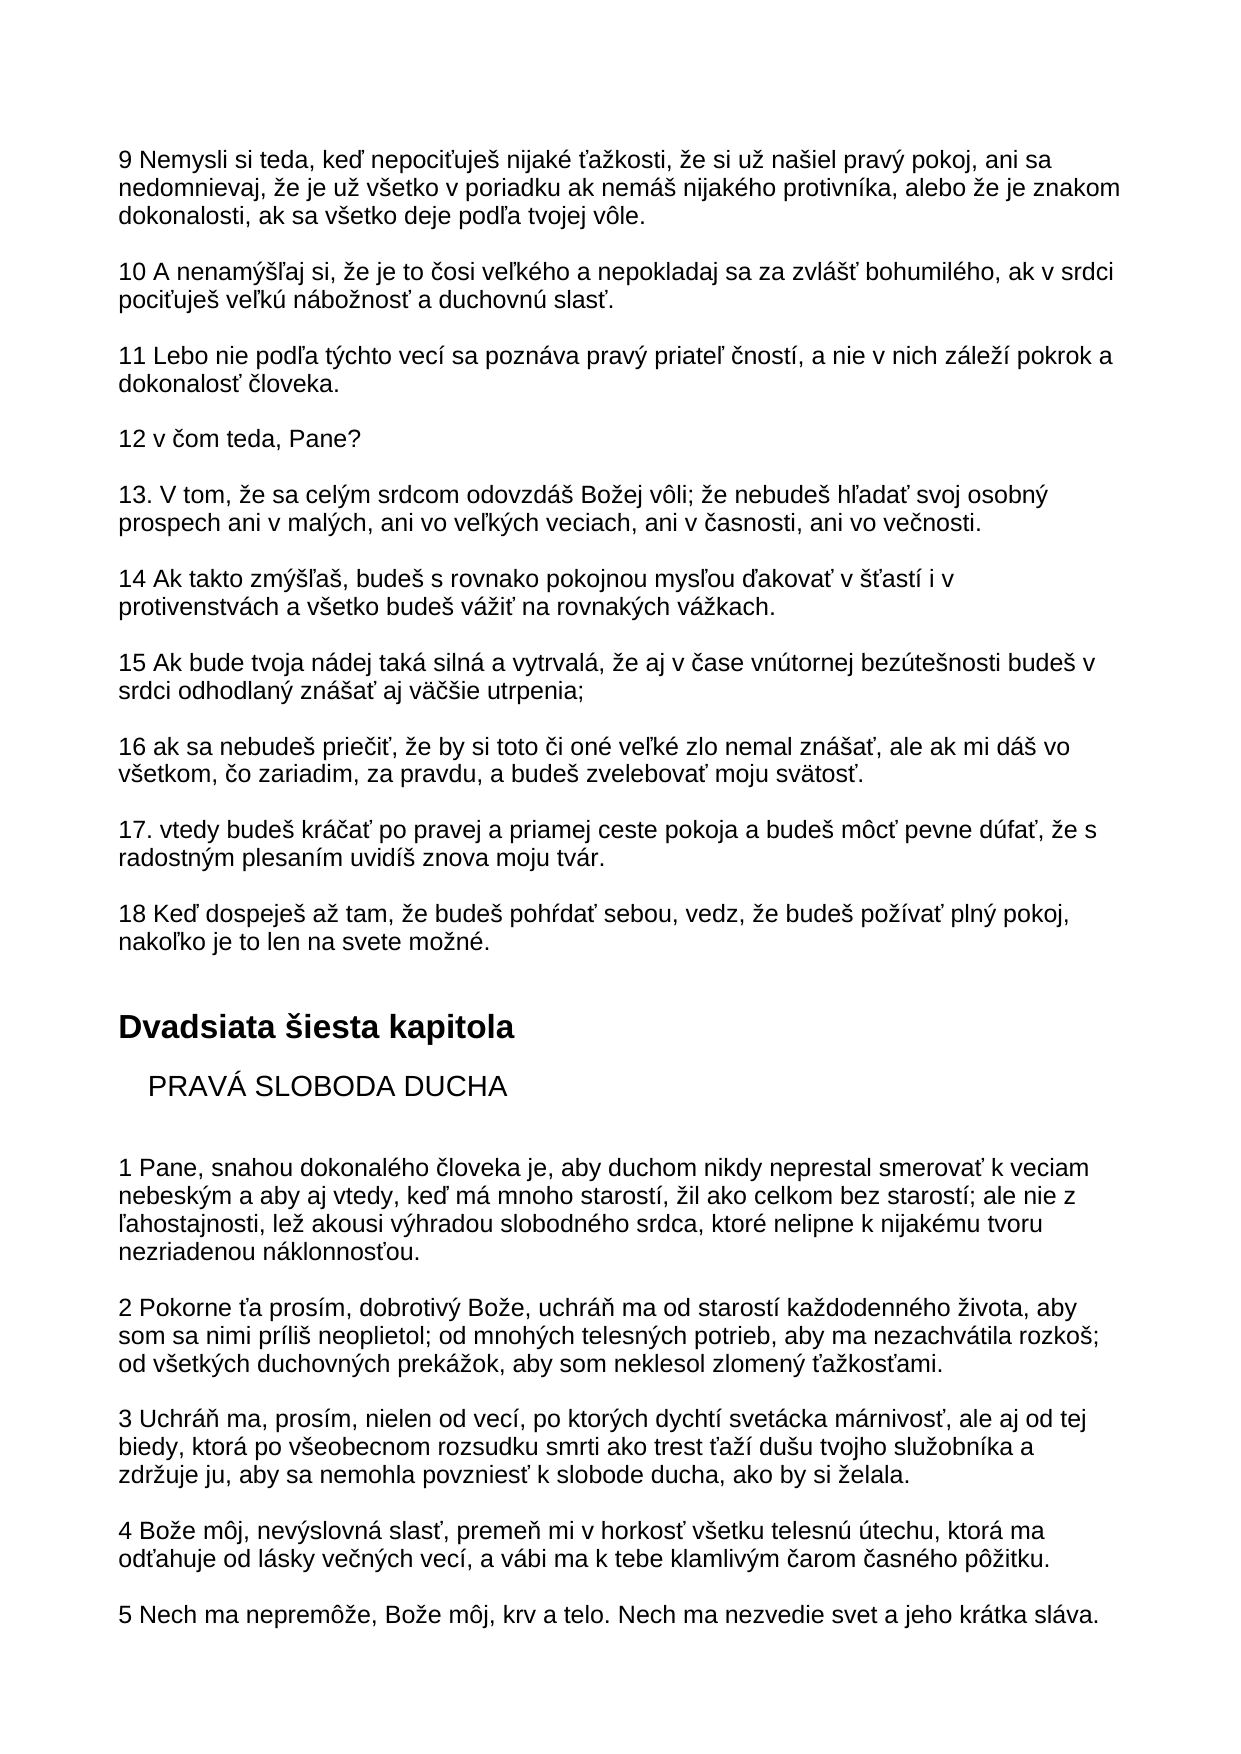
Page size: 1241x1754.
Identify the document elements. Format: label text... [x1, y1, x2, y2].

text 14 Ak takto zmýšľaš, budeš s rovnako pokojnou mysľou ďakovať v šťastí i v protivenstvách a všetko budeš vážiť na rovnakých vážkach. [118, 565, 1122, 621]
text 16 ak sa nebudeš priečiť, že by si toto či oné veľké zlo nemal znášať, ale ak mi dáš vo všetkom, čo zariadim, za pravdu, a budeš zvelebovať moju svätosť. [118, 732, 1122, 788]
text 2 Pokorne ťa prosím, dobrotivý Bože, uchráň ma od starostí každodenného života, aby som sa nimi príliš neoplietol; od mnohých telesných potrieb, aby ma nezachvátila rozkoš; od všetkých duchovných prekážok, aby som neklesol zlomený ťažkosťami. [118, 1293, 1122, 1377]
text 12 v čom teda, Pane? [118, 425, 1122, 453]
subtitle PRAVÁ SLOBODA DUCHA [148, 1070, 1122, 1102]
subtitle Dvadsiata šiesta kapitola [118, 1008, 1122, 1046]
text 9 Nemysli si teda, keď nepociťuješ nijaké ťažkosti, že si už našiel pravý pokoj, ani sa nedomnievaj, že je už všetko v poriadku ak nemáš nijakého protivníka, alebo že je znakom dokonalosti, ak sa všetko deje podľa tvojej vôle. [118, 146, 1122, 230]
text 11 Lebo nie podľa týchto vecí sa poznáva pravý priateľ čností, a nie v nich záleží pokrok a dokonalosť človeka. [118, 341, 1122, 397]
text 15 Ak bude tvoja nádej taká silná a vytrvalá, že aj v čase vnútornej bezútešnosti budeš v srdci odhodlaný znášať aj väčšie utrpenia; [118, 648, 1122, 704]
text 5 Nech ma nepremôže, Bože môj, krv a telo. Nech ma nezvedie svet a jeho krátka sláva. [118, 1601, 1122, 1628]
text 18 Keď dospeješ až tam, že budeš pohŕdať sebou, vedz, že budeš požívať plný pokoj, nakoľko je to len na svete možné. [118, 900, 1122, 956]
text 17. vtedy budeš kráčať po pravej a priamej ceste pokoja a budeš môcť pevne dúfať, že s radostným plesaním uvidíš znova moju tvár. [118, 816, 1122, 872]
text 3 Uchráň ma, prosím, nielen od vecí, po ktorých dychtí svetácka márnivosť, ale aj od tej biedy, ktorá po všeobecnom rozsudku smrti ako trest ťaží dušu tvojho služobníka a zdržuje ju, aby sa nemohla povzniesť k slobode ducha, ako by si želala. [118, 1405, 1122, 1489]
text 4 Bože môj, nevýslovná slasť, premeň mi v horkosť všetku telesnú útechu, ktorá ma odťahuje od lásky večných vecí, a vábi ma k tebe klamlivým čarom časného pôžitku. [118, 1517, 1122, 1573]
text 10 A nenamýšľaj si, že je to čosi veľkého a nepokladaj sa za zvlášť bohumilého, ak v srdci pociťuješ veľkú nábožnosť a duchovnú slasť. [118, 258, 1122, 313]
text 1 Pane, snahou dokonalého človeka je, aby duchom nikdy neprestal smerovať k veciam nebeským a aby aj vtedy, keď má mnoho starostí, žil ako celkom bez starostí; ale nie z ľahostajnosti, lež akousi výhradou slobodného srdca, ktoré nelipne k nijakému tvoru nezriadenou náklonnosťou. [118, 1154, 1122, 1266]
text 13. V tom, že sa celým srdcom odovzdáš Božej vôli; že nebudeš hľadať svoj osobný prospech ani v malých, ani vo veľkých veciach, ani v časnosti, ani vo večnosti. [118, 481, 1122, 537]
